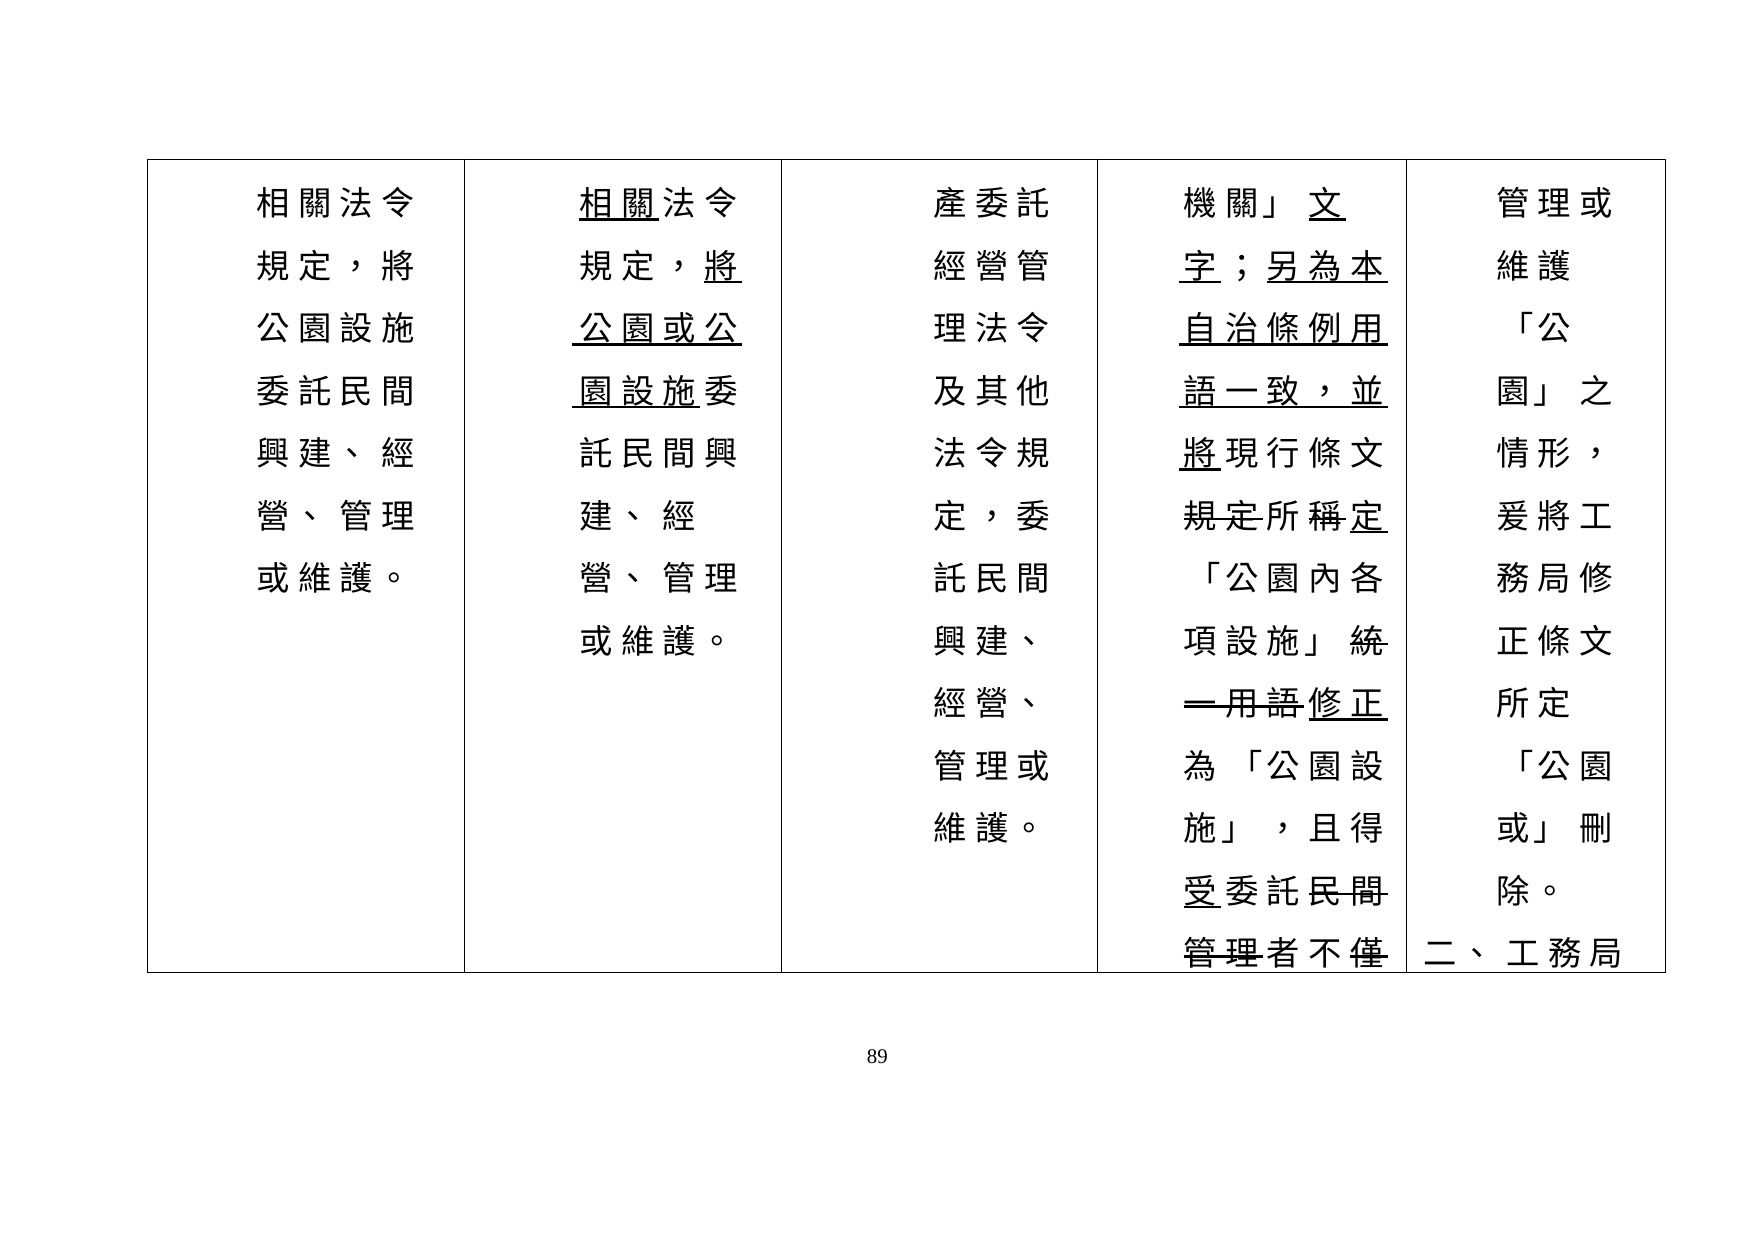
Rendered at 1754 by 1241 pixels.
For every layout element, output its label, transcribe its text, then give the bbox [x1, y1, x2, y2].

table_cell 管理或維護「公園」之情形，爰將工務局修正條文所定「公園或」刪除。 二、工務局 [1407, 160, 1665, 972]
table_cell 相關法令規定，將公園設施委託民間興建、經營、管理或維護。 [148, 160, 464, 972]
table_cell 機關」文字；另為本自治條例用語一致，並將現行條文規定所稱定「公園內各項設施」統一用語修正為「公園設施」，且得受委託民間管理者不僅 [1098, 160, 1406, 972]
table_cell 產委託經營管理法令及其他法令規定，委託民間興建、經營、管理或維護。 [782, 160, 1097, 972]
table_cell 相關法令規定，將公園或公園設施委託民間興建、經營、管理或維護。 [465, 160, 781, 972]
